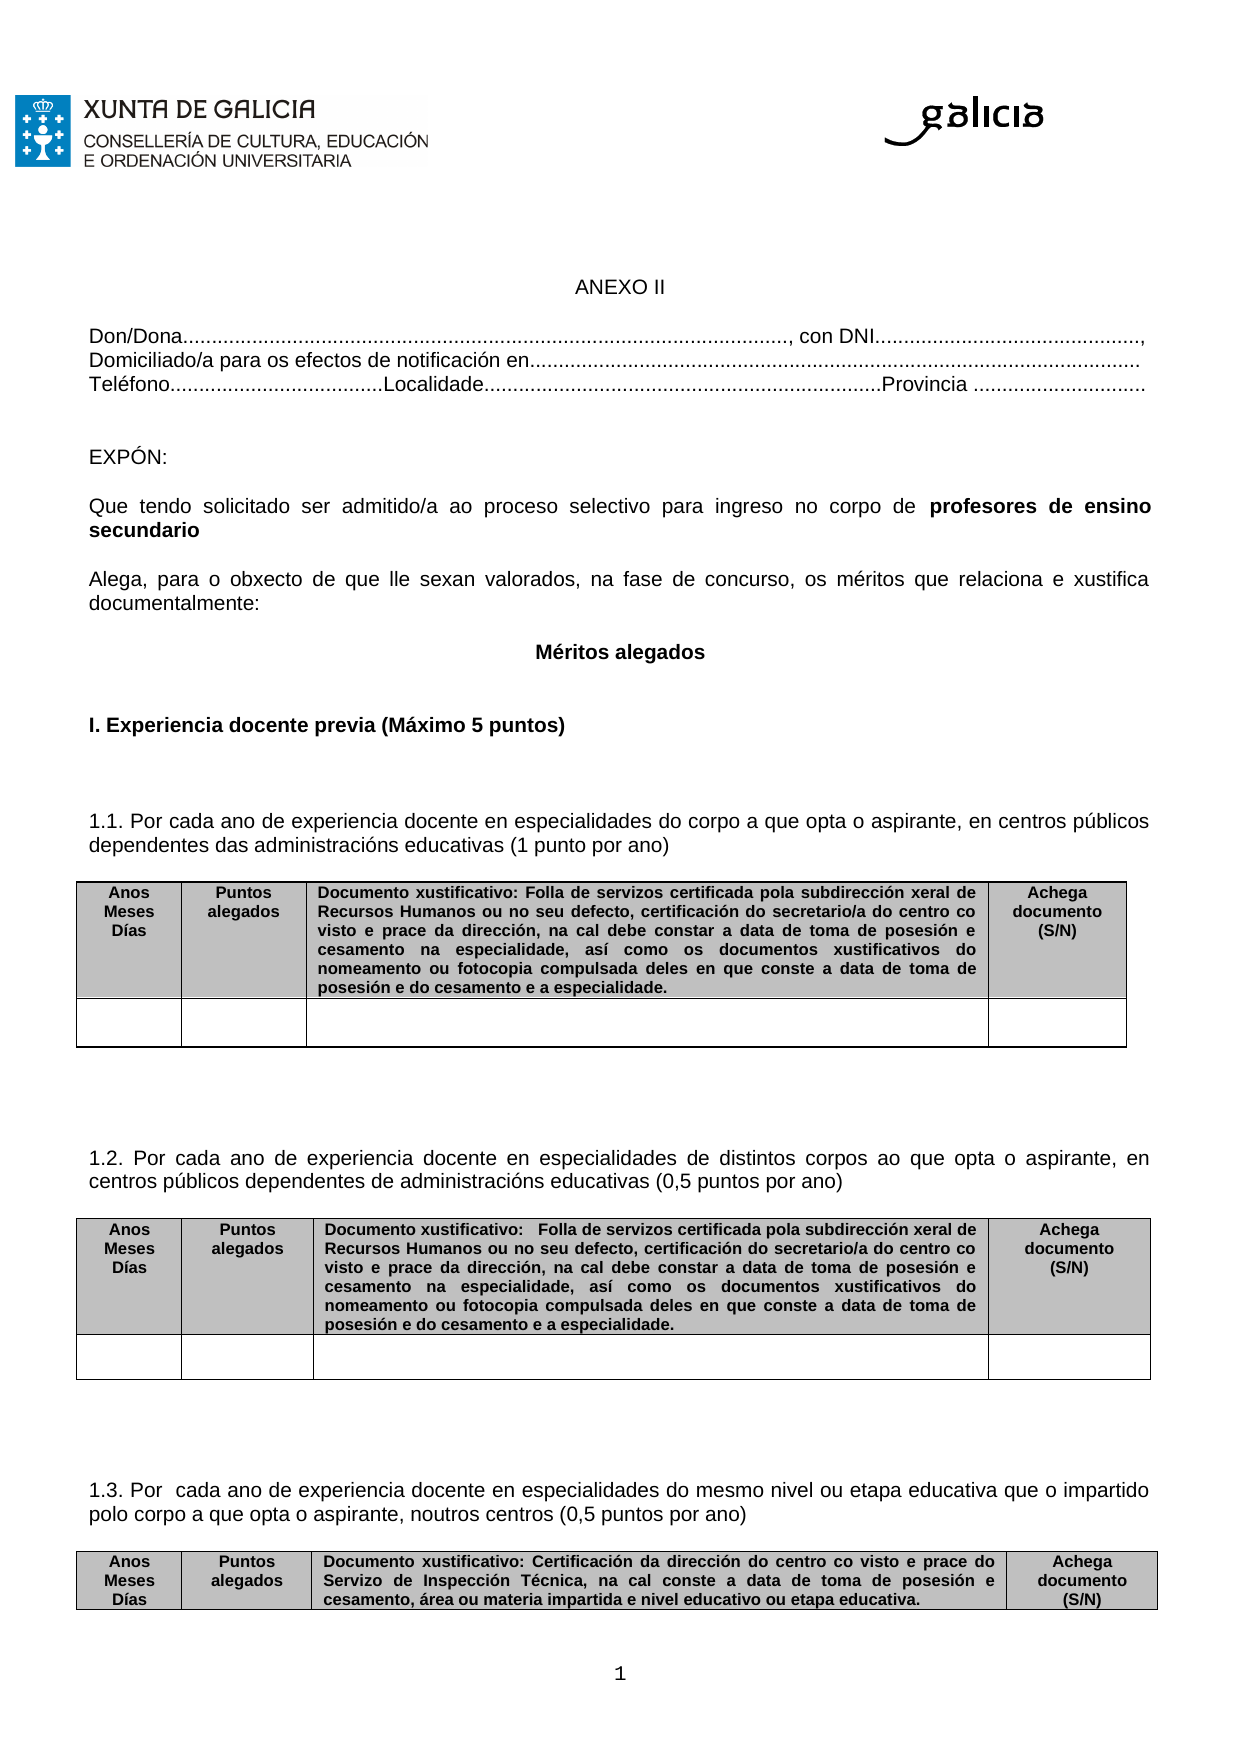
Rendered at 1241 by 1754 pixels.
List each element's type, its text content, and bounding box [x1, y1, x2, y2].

text 1.1. Por cada ano de experiencia docente en especialidades do corpo a que opta o aspirante, en centros públicos dependentes das administracións educativas (1 punto por ano) [89, 808, 1152, 856]
picture [39, 115, 46, 122]
picture [23, 147, 30, 154]
table_header Achega documento (S/N) [989, 883, 1126, 997]
table_cell [989, 1335, 1150, 1379]
table_header Puntos alegados [182, 1219, 313, 1334]
picture [56, 131, 63, 138]
table_header Puntos alegados [182, 883, 306, 997]
table_cell [307, 999, 988, 1046]
table_cell [989, 999, 1126, 1046]
table_header Achega documento (S/N) [1007, 1552, 1157, 1609]
table_cell [77, 999, 181, 1046]
table_header Achega documento (S/N) [989, 1219, 1150, 1334]
text Domiciliado/a para os efectos de notificación en.......................................................................................................... Teléfono.....................................Localidade.....................................................................Provincia .............................. [89, 348, 1152, 396]
table_header Documento xustificativo: Folla de servizos certificada pola subdirección xeral de Recursos Humanos ou no seu defecto, certificación do secretario/a do centro co visto e prace da dirección, na cal debe constar a data de toma de posesión e cesamento na especialidade, así como os documentos xustificativos do nomeamento ou fotocopia compulsada deles en que conste a data de toma de posesión e do cesamento e a especialidade. [314, 1219, 988, 1334]
text Alega, para o obxecto de que lle sexan valorados, na fase de concurso, os méritos que relaciona e xustifica documentalmente: [89, 567, 1152, 615]
text Que tendo solicitado ser admitido/a ao proceso selectivo para ingreso no corpo de profesores de ensino secundario [89, 494, 1152, 542]
text I. Experiencia docente previa (Máximo 5 puntos) [89, 713, 1152, 737]
text ANEXO II [89, 275, 1152, 299]
table_header Puntos alegados [182, 1552, 311, 1609]
table_header Documento xustificativo: Folla de servizos certificada pola subdirección xeral de Recursos Humanos ou no seu defecto, certificación do secretario/a do centro co visto e prace da dirección, na cal debe constar a data de toma de posesión e cesamento na especialidade, así como os documentos xustificativos do nomeamento ou fotocopia compulsada deles en que conste a data de toma de posesión e do cesamento e a especialidade. [307, 883, 988, 997]
text Don/Dona........................................................................................................., con DNI.............................................., [89, 324, 1152, 348]
picture [71, 95, 428, 167]
table_cell [182, 1335, 313, 1379]
table_header Documento xustificativo: Certificación da dirección do centro co visto e prace do Servizo de Inspección Técnica, na cal conste a data de toma de posesión e cesamento, área ou materia impartida e nivel educativo ou etapa educativa. [312, 1552, 1006, 1609]
picture [23, 131, 30, 138]
picture [35, 136, 52, 159]
table_cell [314, 1335, 988, 1379]
table_cell [182, 999, 306, 1046]
picture [56, 147, 63, 154]
text Méritos alegados [89, 640, 1152, 664]
table_header Anos Meses Días [77, 1219, 181, 1334]
table_header Anos Meses Días [77, 1552, 181, 1609]
picture [56, 115, 63, 122]
picture [39, 126, 47, 133]
table_cell [77, 1335, 181, 1379]
table_header Anos Meses Días [77, 883, 181, 997]
text 1.2. Por cada ano de experiencia docente en especialidades de distintos corpos ao que opta o aspirante, en centros públicos dependentes de administracións educativas (0,5 puntos por ano) [89, 1145, 1152, 1193]
text EXPÓN: [89, 445, 1152, 469]
text 1.3. Por cada ano de experiencia docente en especialidades do mesmo nivel ou etapa educativa que o impartido polo corpo a que opta o aspirante, noutros centros (0,5 puntos por ano) [89, 1478, 1152, 1526]
picture [23, 115, 30, 122]
